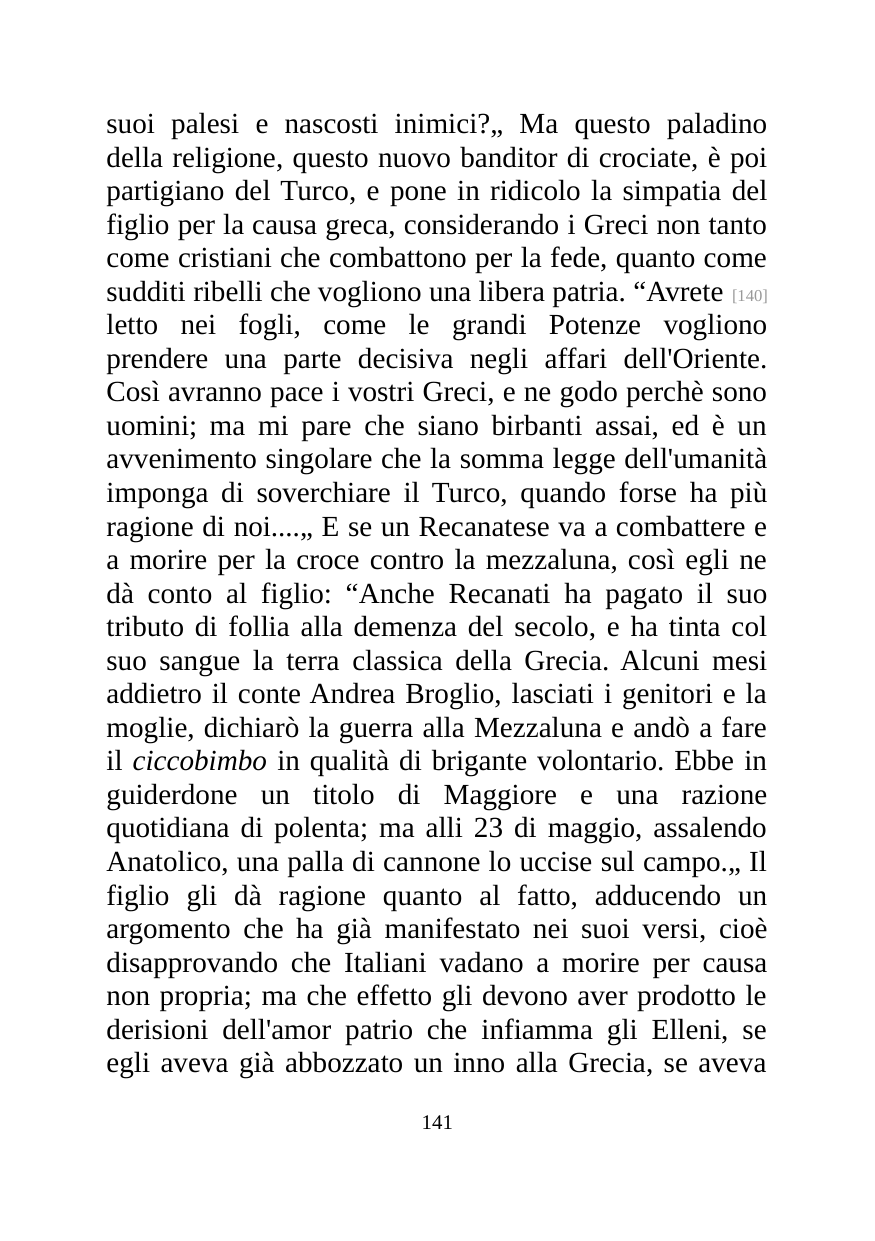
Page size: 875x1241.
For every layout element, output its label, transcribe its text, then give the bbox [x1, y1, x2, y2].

text suoi palesi e nascosti inimici?„ Ma questo paladino della religione, questo nuovo banditor di crociate, è poi partigiano del Turco, e pone in ridicolo la simpatia del figlio per la causa greca, considerando i Greci non tanto come cristiani che combattono per la fede, quanto come sudditi ribelli che vogliono una libera patria. “Avrete [140] letto nei fogli, come le grandi Potenze vogliono prendere una parte decisiva negli affari dell'Oriente. Così avranno pace i vostri Greci, e ne godo perchè sono uomini; ma mi pare che siano birbanti assai, ed è un avvenimento singolare che la somma legge dell'umanità imponga di soverchiare il Turco, quando forse ha più ragione di noi....„ E se un Recanatese va a combattere e a morire per la croce contro la mezzaluna, così egli ne dà conto al figlio: “Anche Recanati ha pagato il suo tributo di follia alla demenza del secolo, e ha tinta col suo sangue la terra classica della Grecia. Alcuni mesi addietro il conte Andrea Broglio, lasciati i genitori e la moglie, dichiarò la guerra alla Mezzaluna e andò a fare il ciccobimbo in qualità di brigante volontario. Ebbe in guiderdone un titolo di Maggiore e una razione quotidiana di polenta; ma alli 23 di maggio, assalendo Anatolico, una palla di cannone lo uccise sul campo.„ Il figlio gli dà ragione quanto al fatto, adducendo un argomento che ha già manifestato nei suoi versi, cioè disapprovando che Italiani vadano a morire per causa non propria; ma che effetto gli devono aver prodotto le derisioni dell'amor patrio che infiamma gli Elleni, se egli aveva già abbozzato un inno alla Grecia, se aveva [106, 106, 768, 1079]
